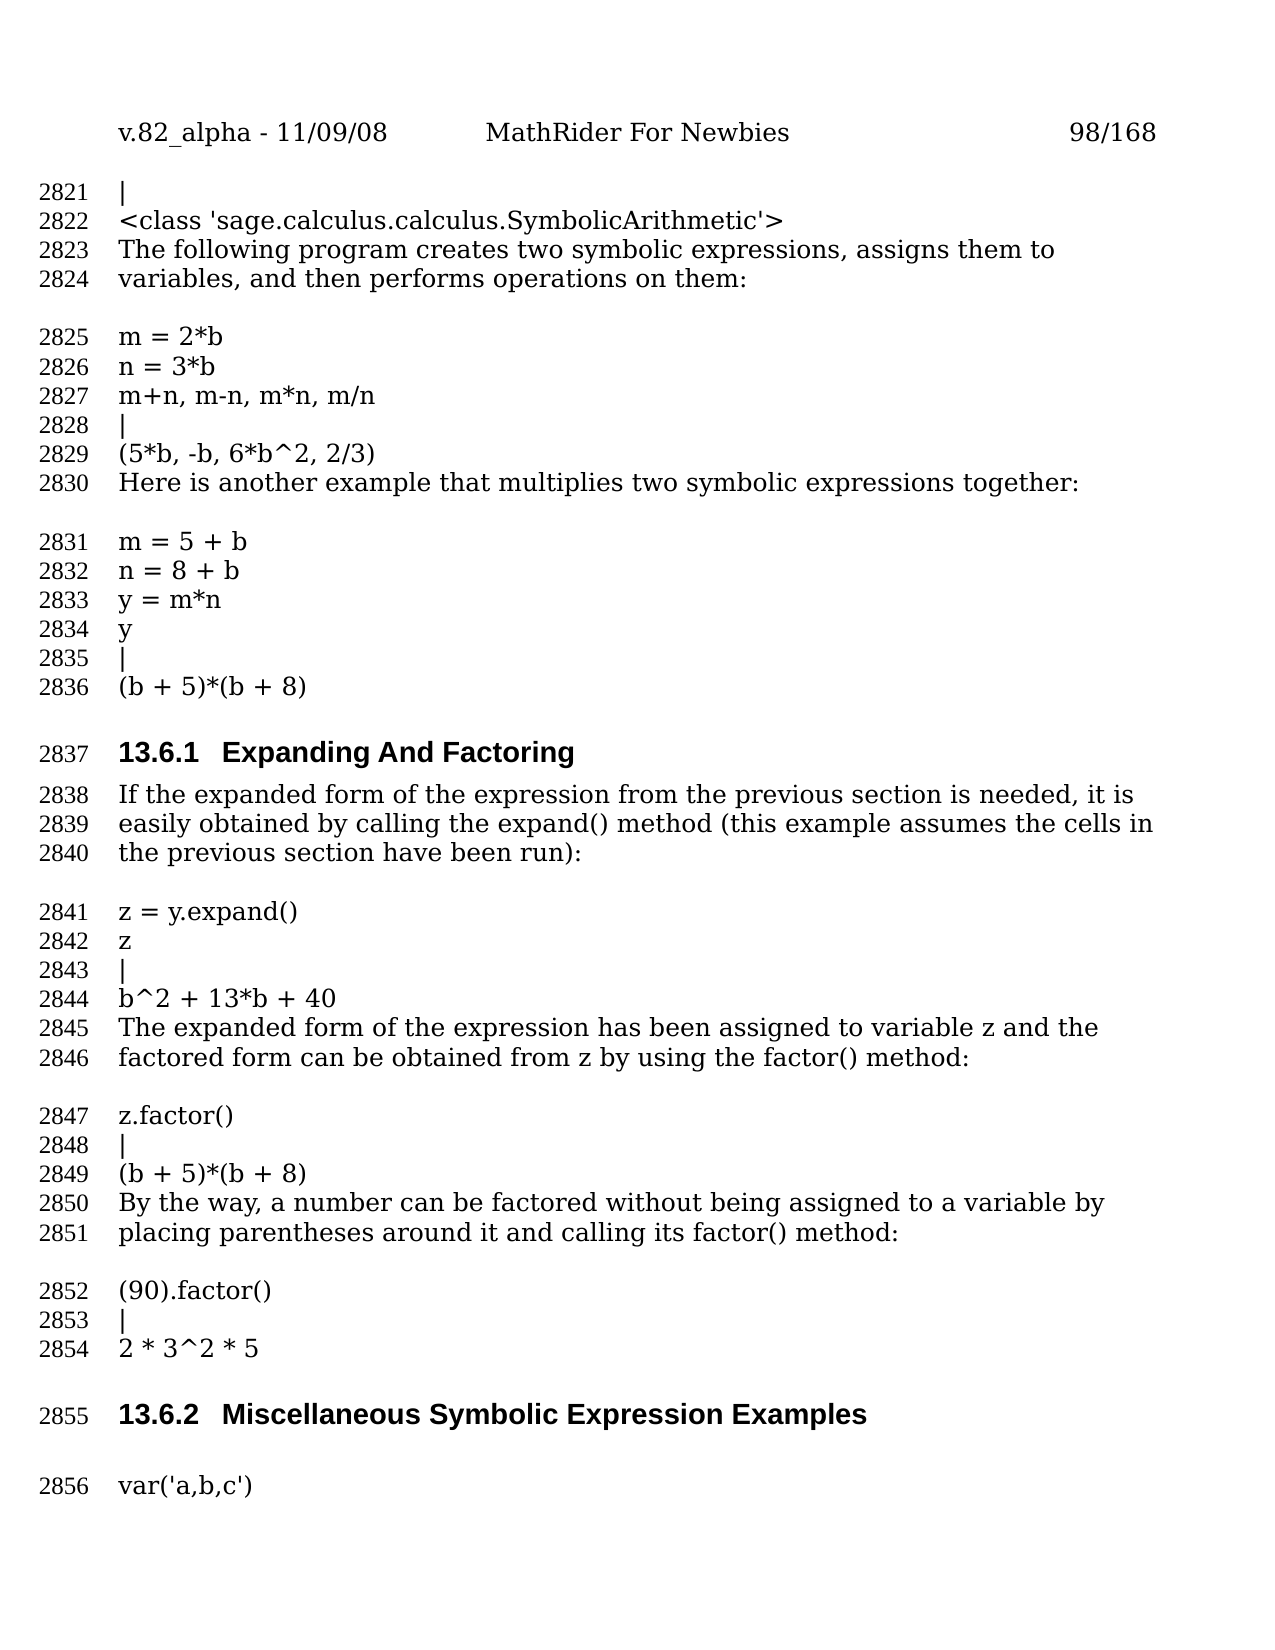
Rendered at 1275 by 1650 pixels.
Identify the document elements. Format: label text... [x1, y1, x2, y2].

text z = y.expand() [118, 897, 1157, 926]
text The following program creates two symbolic expressions, assigns them to variables, and then performs operations on them: [118, 235, 1157, 293]
text var('a,b,c') [118, 1471, 1157, 1501]
text If the expanded form of the expression from the previous section is needed, it is easily obtained by calling the expand() method (this example assumes the cells in the previous section have been run): [118, 780, 1157, 868]
text | [118, 1130, 1157, 1159]
text | [118, 643, 1157, 673]
text (b + 5)*(b + 8) [118, 673, 1157, 702]
text | [118, 410, 1157, 439]
text Here is another example that multiplies two symbolic expressions together: [118, 468, 1157, 498]
text (b + 5)*(b + 8) [118, 1159, 1157, 1189]
subtitle Expanding And Factoring [118, 735, 1157, 768]
text | [118, 177, 1157, 206]
text <class 'sage.calculus.calculus.SymbolicArithmetic'> [118, 206, 1157, 235]
text b^2 + 13*b + 40 [118, 984, 1157, 1014]
text The expanded form of the expression has been assigned to variable z and the factored form can be obtained from z by using the factor() method: [118, 1014, 1157, 1072]
subtitle Miscellaneous Symbolic Expression Examples [118, 1397, 1157, 1430]
text m+n, m-n, m*n, m/n [118, 381, 1157, 410]
text 2 * 3^2 * 5 [118, 1334, 1157, 1364]
text m = 5 + b [118, 527, 1157, 556]
text (90).factor() [118, 1276, 1157, 1305]
text (5*b, -b, 6*b^2, 2/3) [118, 439, 1157, 468]
text | [118, 955, 1157, 984]
text z [118, 926, 1157, 955]
text By the way, a number can be factored without being assigned to a variable by placing parentheses around it and calling its factor() method: [118, 1189, 1157, 1247]
text y = m*n [118, 585, 1157, 614]
text | [118, 1305, 1157, 1334]
text n = 8 + b [118, 556, 1157, 585]
text z.factor() [118, 1101, 1157, 1130]
text m = 2*b [118, 323, 1157, 352]
text n = 3*b [118, 352, 1157, 381]
text y [118, 614, 1157, 643]
